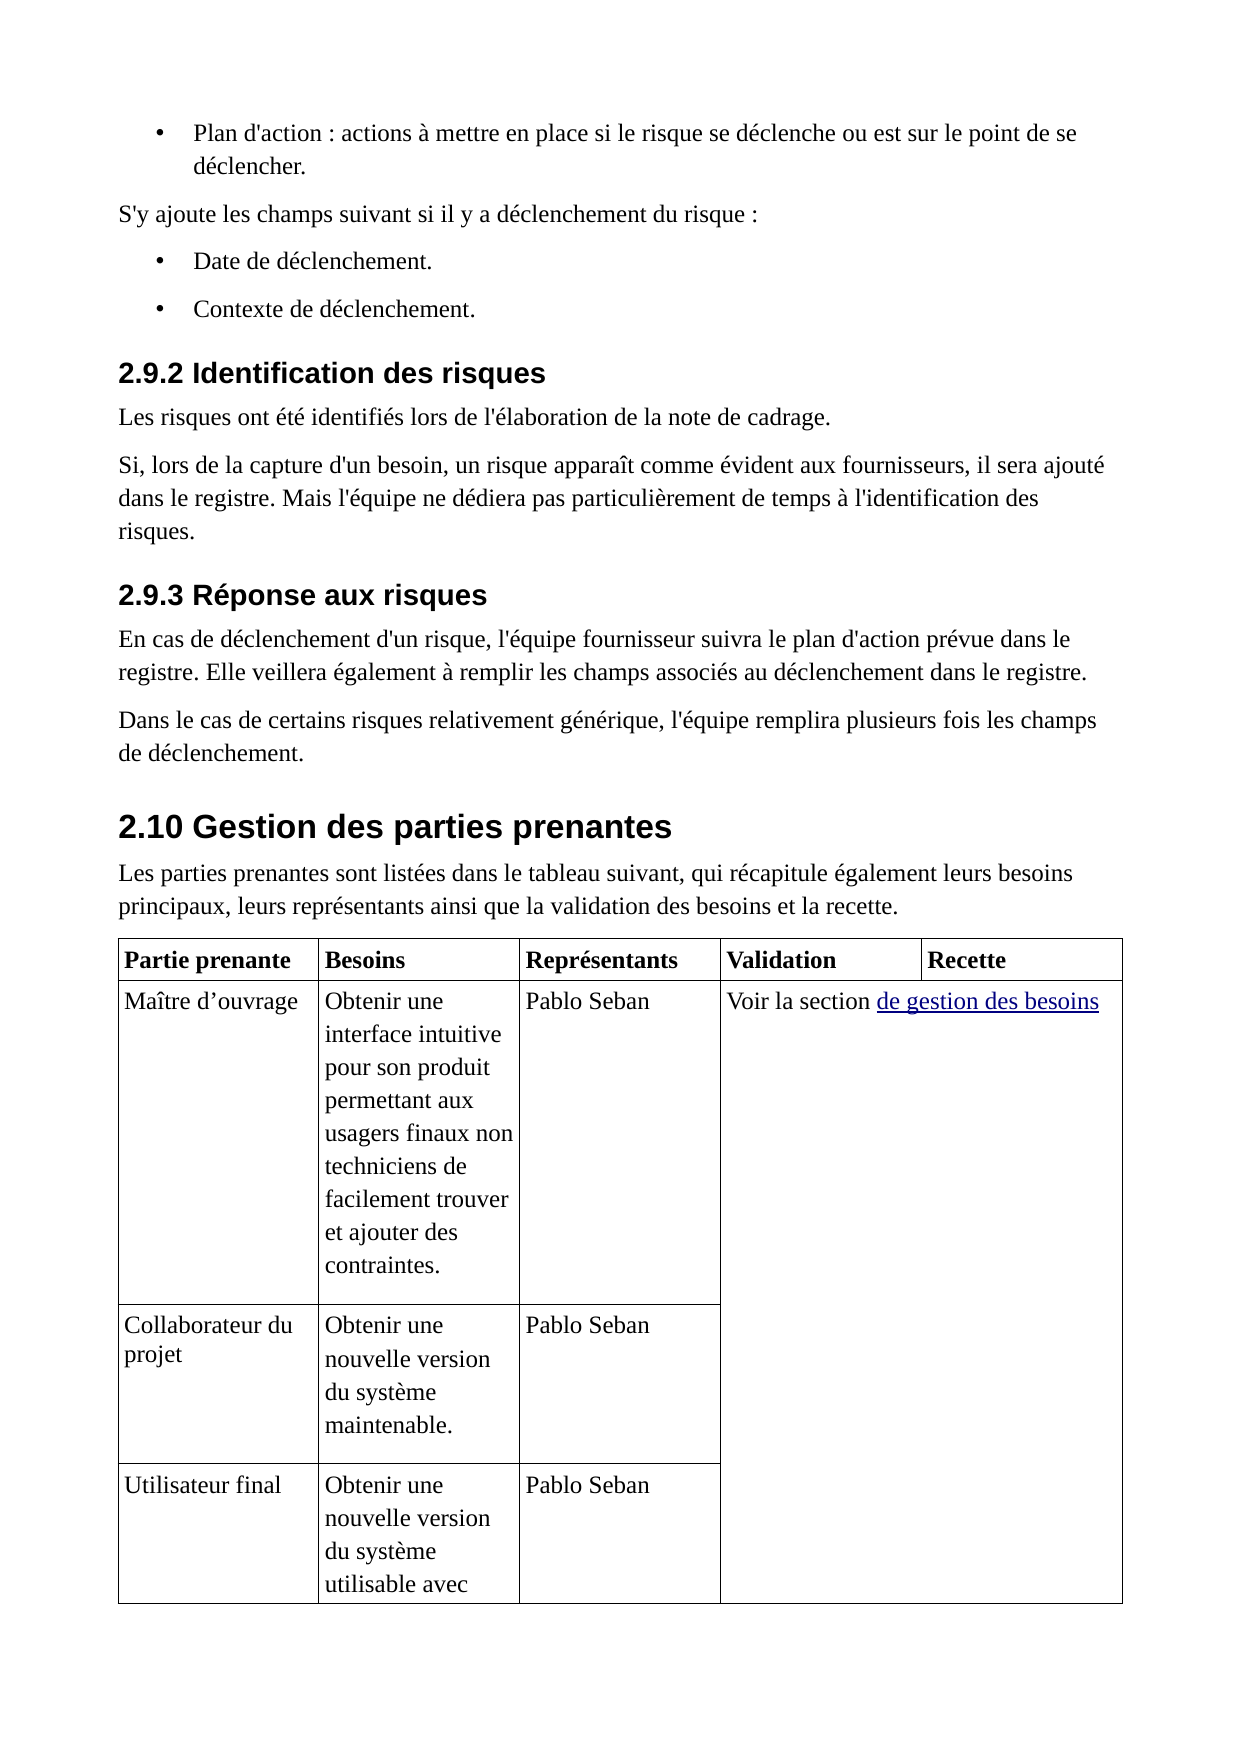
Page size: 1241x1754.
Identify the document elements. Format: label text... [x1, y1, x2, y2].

table_cell Obtenir une nouvelle version du système utilisable avec [319, 1464, 519, 1603]
text Les risques ont été identifiés lors de l'élaboration de la note de cadrage. [118, 402, 1122, 431]
table_cell Maître d’ouvrage [119, 981, 318, 1304]
table_cell Pablo Seban [520, 1305, 720, 1463]
subtitle Gestion des parties prenantes [118, 807, 1122, 845]
table_cell Utilisateur final [119, 1464, 318, 1603]
text Dans le cas de certains risques relativement générique, l'équipe remplira plusieurs fois les champs de déclenchement. [118, 705, 1122, 767]
table_cell Voir la section de gestion des besoins [721, 981, 1122, 1603]
table_header Besoins [319, 939, 519, 979]
text Les parties prenantes sont listées dans le tableau suivant, qui récapitule également leurs besoins principaux, leurs représentants ainsi que la validation des besoins et la recette. [118, 858, 1122, 919]
subtitle Identification des risques [118, 356, 1122, 390]
table_cell Pablo Seban [520, 981, 720, 1304]
text S'y ajoute les champs suivant si il y a déclenchement du risque : [118, 199, 1122, 227]
text En cas de déclenchement d'un risque, l'équipe fournisseur suivra le plan d'action prévue dans le registre. Elle veillera également à remplir les champs associés au déclenchement dans le registre. [118, 624, 1122, 686]
text Si, lors de la capture d'un besoin, un risque apparaît comme évident aux fournisseurs, il sera ajouté dans le registre. Mais l'équipe ne dédiera pas particulièrement de temps à l'identification des risques. [118, 450, 1122, 545]
table_header Représentants [520, 939, 720, 979]
table_cell Collaborateur du projet [119, 1305, 318, 1463]
list Contexte de déclenchement. [156, 294, 1122, 323]
list Date de déclenchement. [156, 246, 1122, 275]
table_header Recette [922, 939, 1122, 979]
table_header Validation [721, 939, 921, 979]
table_cell Obtenir une nouvelle version du système maintenable. [319, 1305, 519, 1463]
list Plan d'action : actions à mettre en place si le risque se déclenche ou est sur le point de se déclencher. [156, 118, 1122, 180]
table_header Partie prenante [119, 939, 318, 979]
table_cell Pablo Seban [520, 1464, 720, 1603]
subtitle Réponse aux risques [118, 578, 1122, 612]
table_cell Obtenir une interface intuitive pour son produit permettant aux usagers finaux non techniciens de facilement trouver et ajouter des contraintes. [319, 981, 519, 1304]
